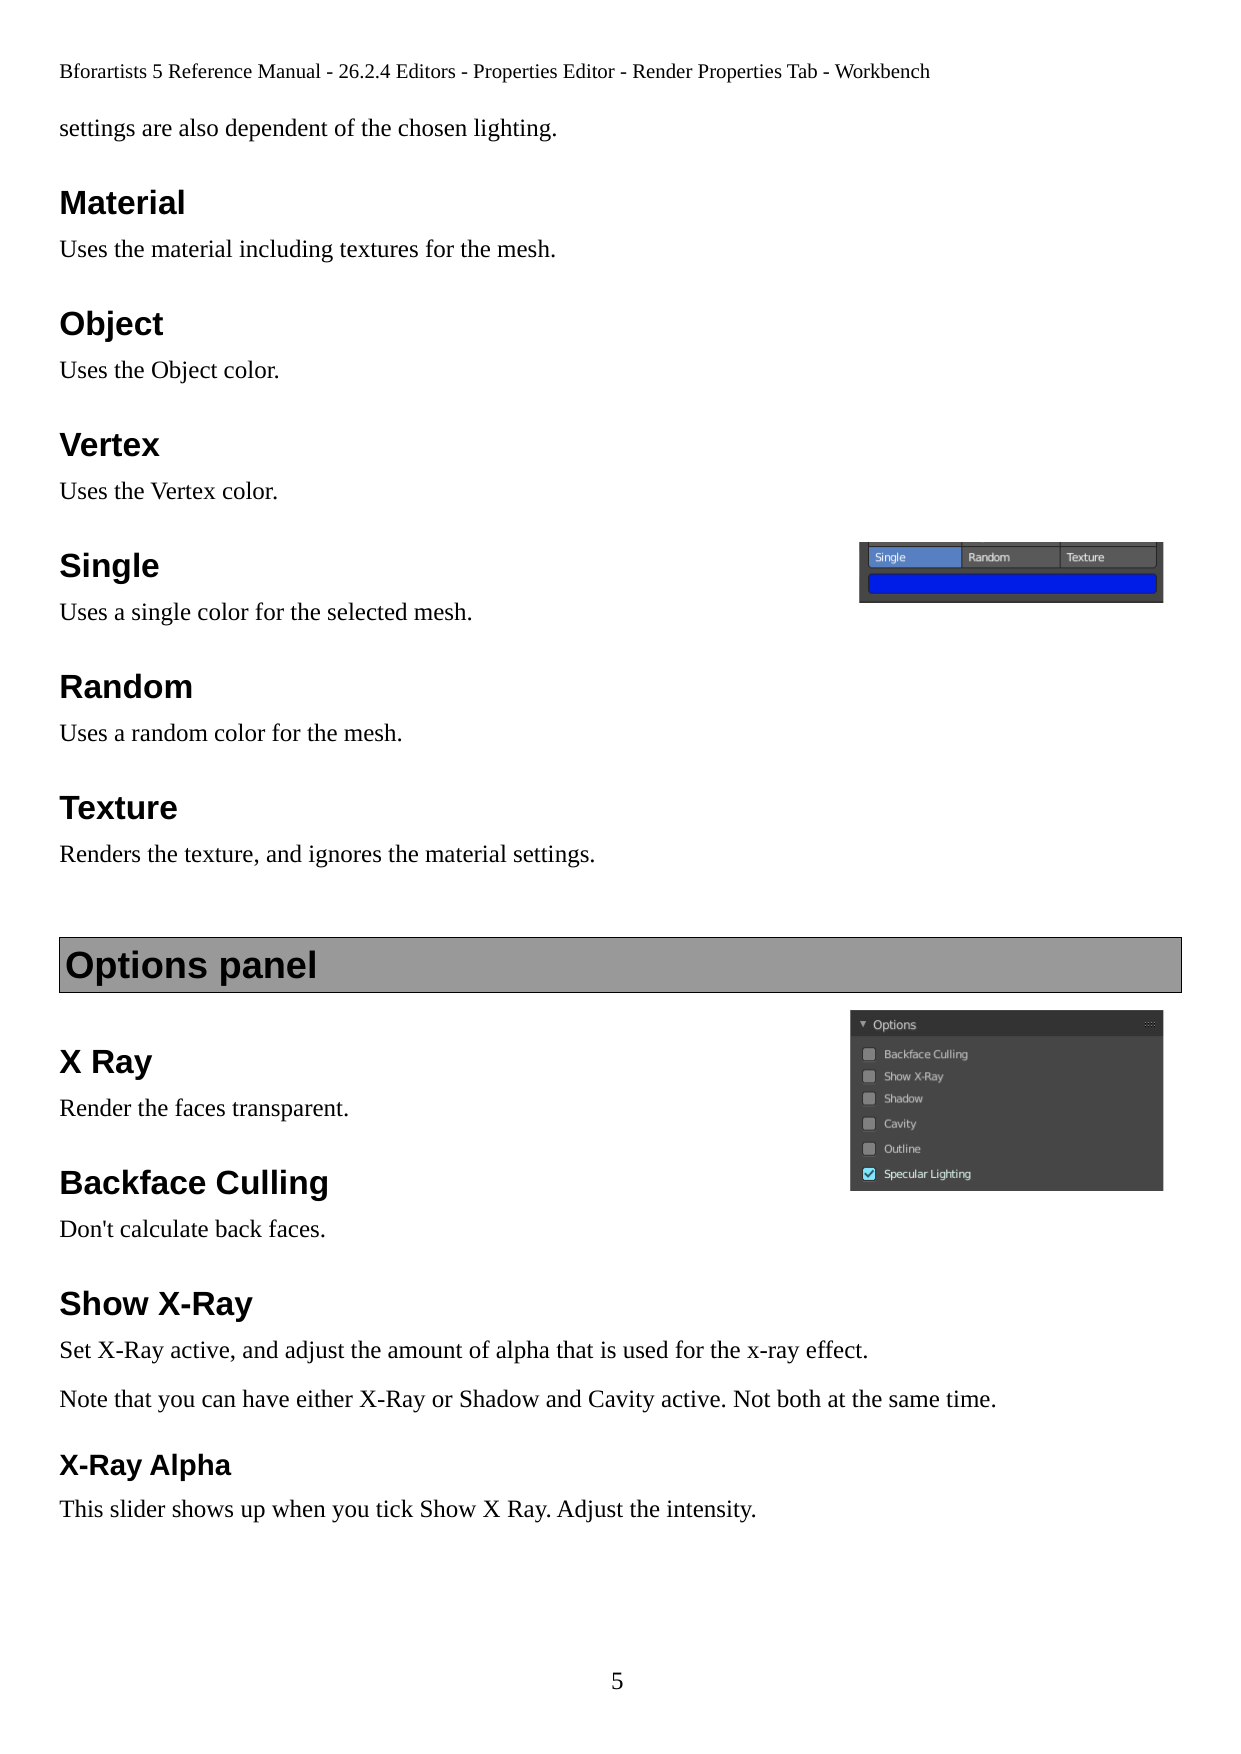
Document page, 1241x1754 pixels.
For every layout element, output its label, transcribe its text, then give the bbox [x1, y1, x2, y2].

subtitle Random [59, 667, 1181, 705]
text Uses the Vertex color. [59, 476, 1181, 504]
subtitle Vertex [59, 424, 1181, 463]
subtitle [1164, 1042, 1181, 1081]
subtitle [1164, 546, 1181, 584]
text Uses the material including textures for the mesh. [59, 234, 1181, 262]
subtitle Backface Culling [59, 1163, 1181, 1202]
subtitle Single [59, 546, 859, 584]
text This slider shows up when you tick Show X Ray. Adjust the intensity. [59, 1494, 1181, 1523]
picture [850, 1010, 1164, 1191]
text Uses a single color for the selected mesh. [59, 597, 1181, 626]
subtitle Show X-Ray [59, 1284, 1181, 1323]
subtitle Material [59, 182, 1181, 221]
text settings are also dependent of the chosen lighting. [59, 113, 1181, 141]
subtitle Texture [59, 788, 1181, 826]
picture [859, 542, 1164, 603]
text Don't calculate back faces. [59, 1214, 1181, 1243]
text Uses a random color for the mesh. [59, 718, 1181, 747]
subtitle X Ray [59, 1042, 850, 1081]
text Note that you can have either X-Ray or Shadow and Cavity active. Not both at the same time. [59, 1384, 1181, 1413]
text Renders the texture, and ignores the material settings. [59, 839, 1181, 868]
text Set X-Ray active, and adjust the amount of alpha that is used for the x-ray effect. [59, 1335, 1181, 1364]
subtitle X-Ray Alpha [59, 1448, 1181, 1482]
text Render the faces transparent. [59, 1093, 850, 1122]
subtitle Object [59, 303, 1181, 342]
text Uses the Object color. [59, 355, 1181, 383]
table_header Options panel [60, 938, 1181, 992]
